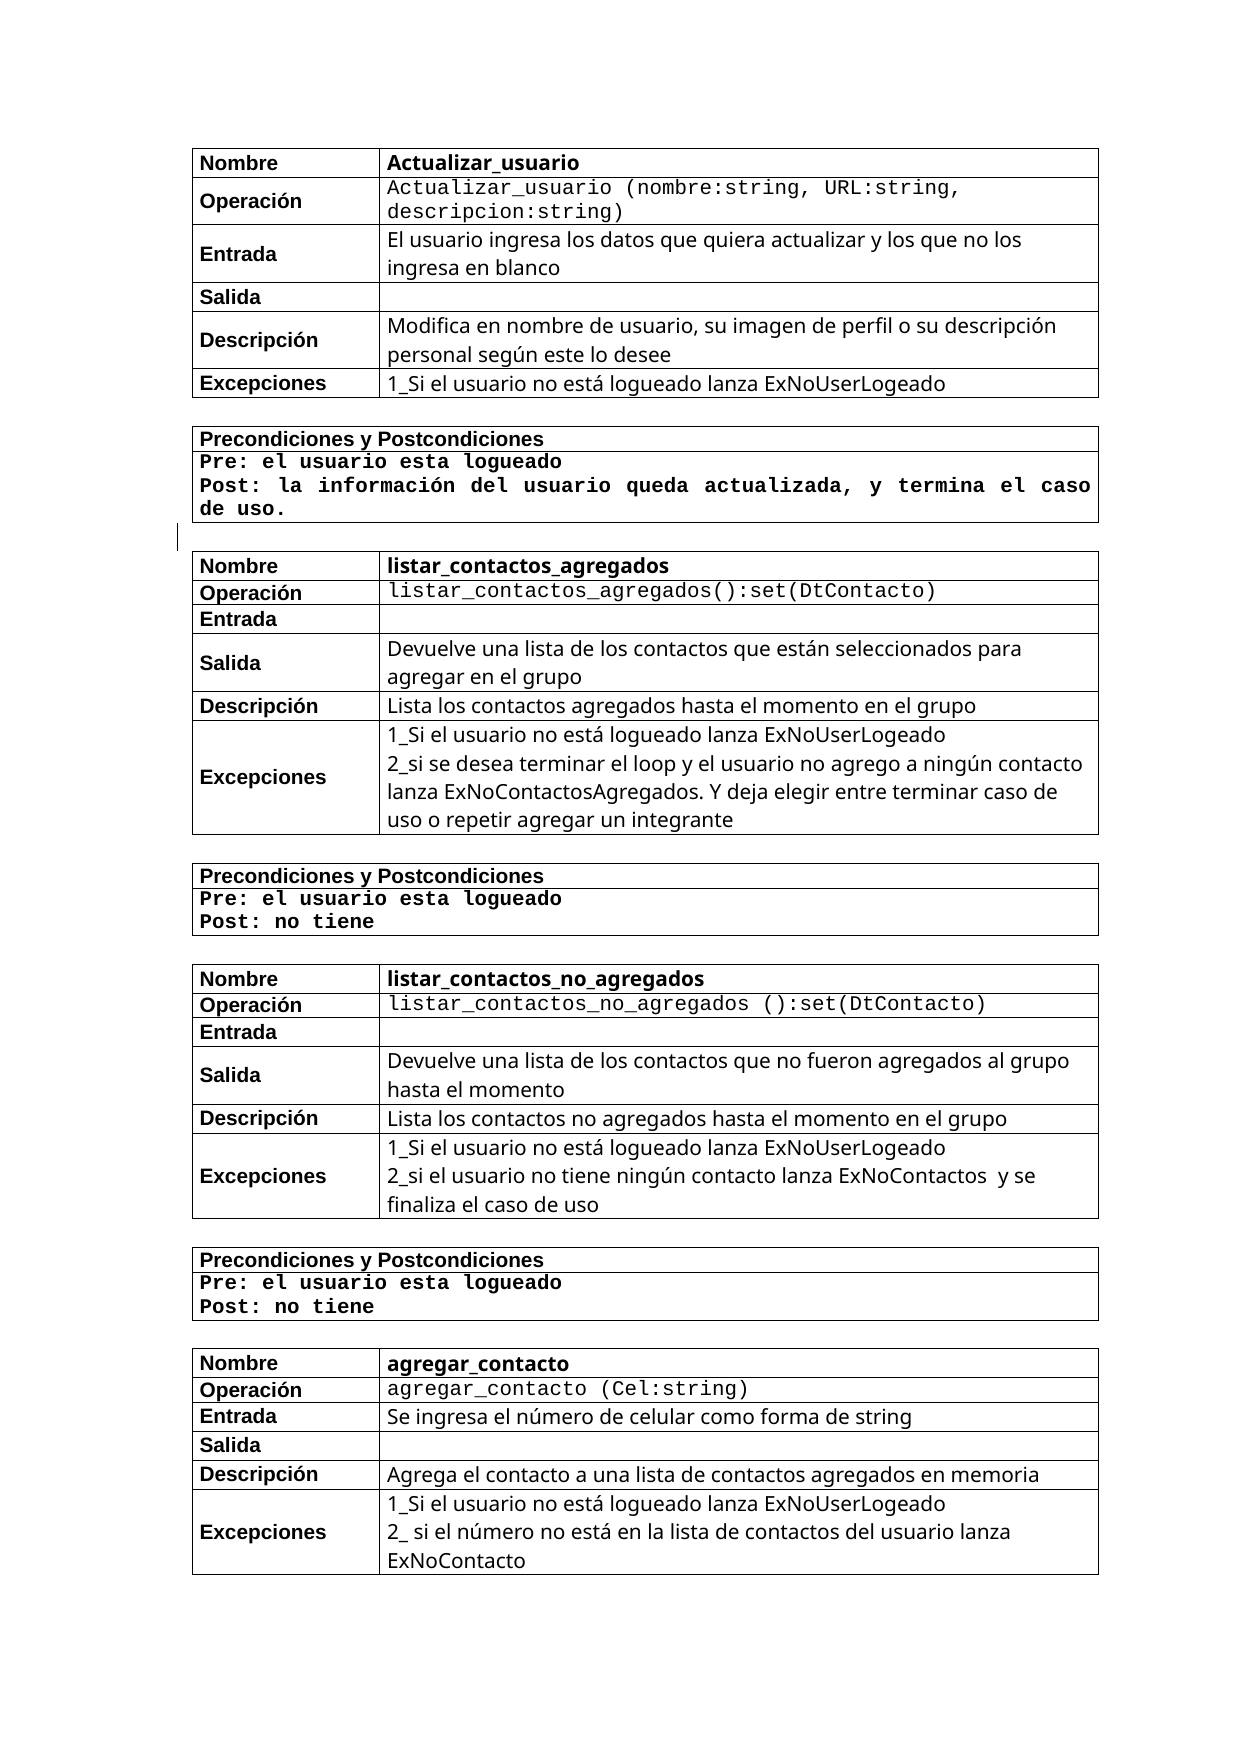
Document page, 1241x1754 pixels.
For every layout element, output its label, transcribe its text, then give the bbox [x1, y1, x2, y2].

table_cell Operación [193, 581, 379, 604]
table_cell Salida [193, 283, 379, 311]
table_cell agregar_contacto (Cel:string) [380, 1378, 1098, 1402]
table_header agregar_contacto [380, 1349, 1098, 1377]
table_cell Se ingresa el número de celular como forma de string [380, 1403, 1098, 1431]
table_cell Lista los contactos agregados hasta el momento en el grupo [380, 692, 1098, 720]
table_header listar_contactos_no_agregados [380, 965, 1098, 993]
table_header listar_contactos_agregados [380, 552, 1098, 580]
table_cell 1_Si el usuario no está logueado lanza ExNoUserLogeado 2_si el usuario no tiene ningún contacto lanza ExNoContactos y se finaliza el caso de uso [380, 1134, 1098, 1218]
table_header Precondiciones y Postcondiciones [193, 427, 1098, 451]
table_cell 1_Si el usuario no está logueado lanza ExNoUserLogeado 2_ si el número no está en la lista de contactos del usuario lanza ExNoContacto [380, 1490, 1098, 1574]
table_cell Devuelve una lista de los contactos que no fueron agregados al grupo hasta el momento [380, 1047, 1098, 1103]
table_header Nombre [193, 149, 379, 177]
table_header Precondiciones y Postcondiciones [193, 1248, 1098, 1272]
table_cell Pre: el usuario esta logueado Post: la información del usuario queda actualizada, y termina el caso de uso. [193, 452, 1098, 522]
table_cell Entrada [193, 1018, 379, 1046]
table_header Precondiciones y Postcondiciones [193, 864, 1098, 887]
table_cell Excepciones [193, 1490, 379, 1574]
table_cell Entrada [193, 225, 379, 282]
table_cell Modifica en nombre de usuario, su imagen de perfil o su descripción personal según este lo desee [380, 312, 1098, 368]
table_cell Entrada [193, 1403, 379, 1431]
table_cell Excepciones [193, 721, 379, 834]
table_cell Operación [193, 178, 379, 224]
table_cell Actualizar_usuario (nombre:string, URL:string, descripcion:string) [380, 178, 1098, 224]
table_cell El usuario ingresa los datos que quiera actualizar y los que no los ingresa en blanco [380, 225, 1098, 282]
table_cell Descripción [193, 312, 379, 368]
table_header Nombre [193, 1349, 379, 1377]
table_cell Salida [193, 1047, 379, 1103]
table_cell Entrada [193, 605, 379, 633]
table_header Actualizar_usuario [380, 149, 1098, 177]
table_cell Lista los contactos no agregados hasta el momento en el grupo [380, 1105, 1098, 1132]
table_cell Descripción [193, 1461, 379, 1488]
table_cell Salida [193, 1432, 379, 1459]
table_cell listar_contactos_no_agregados ():set(DtContacto) [380, 994, 1098, 1017]
table_cell [380, 1018, 1098, 1046]
table_cell Descripción [193, 692, 379, 720]
table_cell [380, 605, 1098, 633]
table_cell Pre: el usuario esta logueado Post: no tiene [193, 889, 1098, 935]
table_header Nombre [193, 552, 379, 580]
table_cell Devuelve una lista de los contactos que están seleccionados para agregar en el grupo [380, 634, 1098, 691]
table_cell 1_Si el usuario no está logueado lanza ExNoUserLogeado 2_si se desea terminar el loop y el usuario no agrego a ningún contacto lanza ExNoContactosAgregados. Y deja elegir entre terminar caso de uso o repetir agregar un integrante [380, 721, 1098, 834]
table_cell Operación [193, 994, 379, 1017]
table_cell Pre: el usuario esta logueado Post: no tiene [193, 1273, 1098, 1319]
table_cell Salida [193, 634, 379, 691]
table_cell Excepciones [193, 369, 379, 397]
table_cell [380, 1432, 1098, 1459]
table_cell [380, 283, 1098, 311]
table_header Nombre [193, 965, 379, 993]
table_cell Operación [193, 1378, 379, 1402]
table_cell listar_contactos_agregados():set(DtContacto) [380, 581, 1098, 604]
table_cell 1_Si el usuario no está logueado lanza ExNoUserLogeado [380, 369, 1098, 397]
table_cell Agrega el contacto a una lista de contactos agregados en memoria [380, 1461, 1098, 1488]
table_cell Excepciones [193, 1134, 379, 1218]
table_cell Descripción [193, 1105, 379, 1132]
